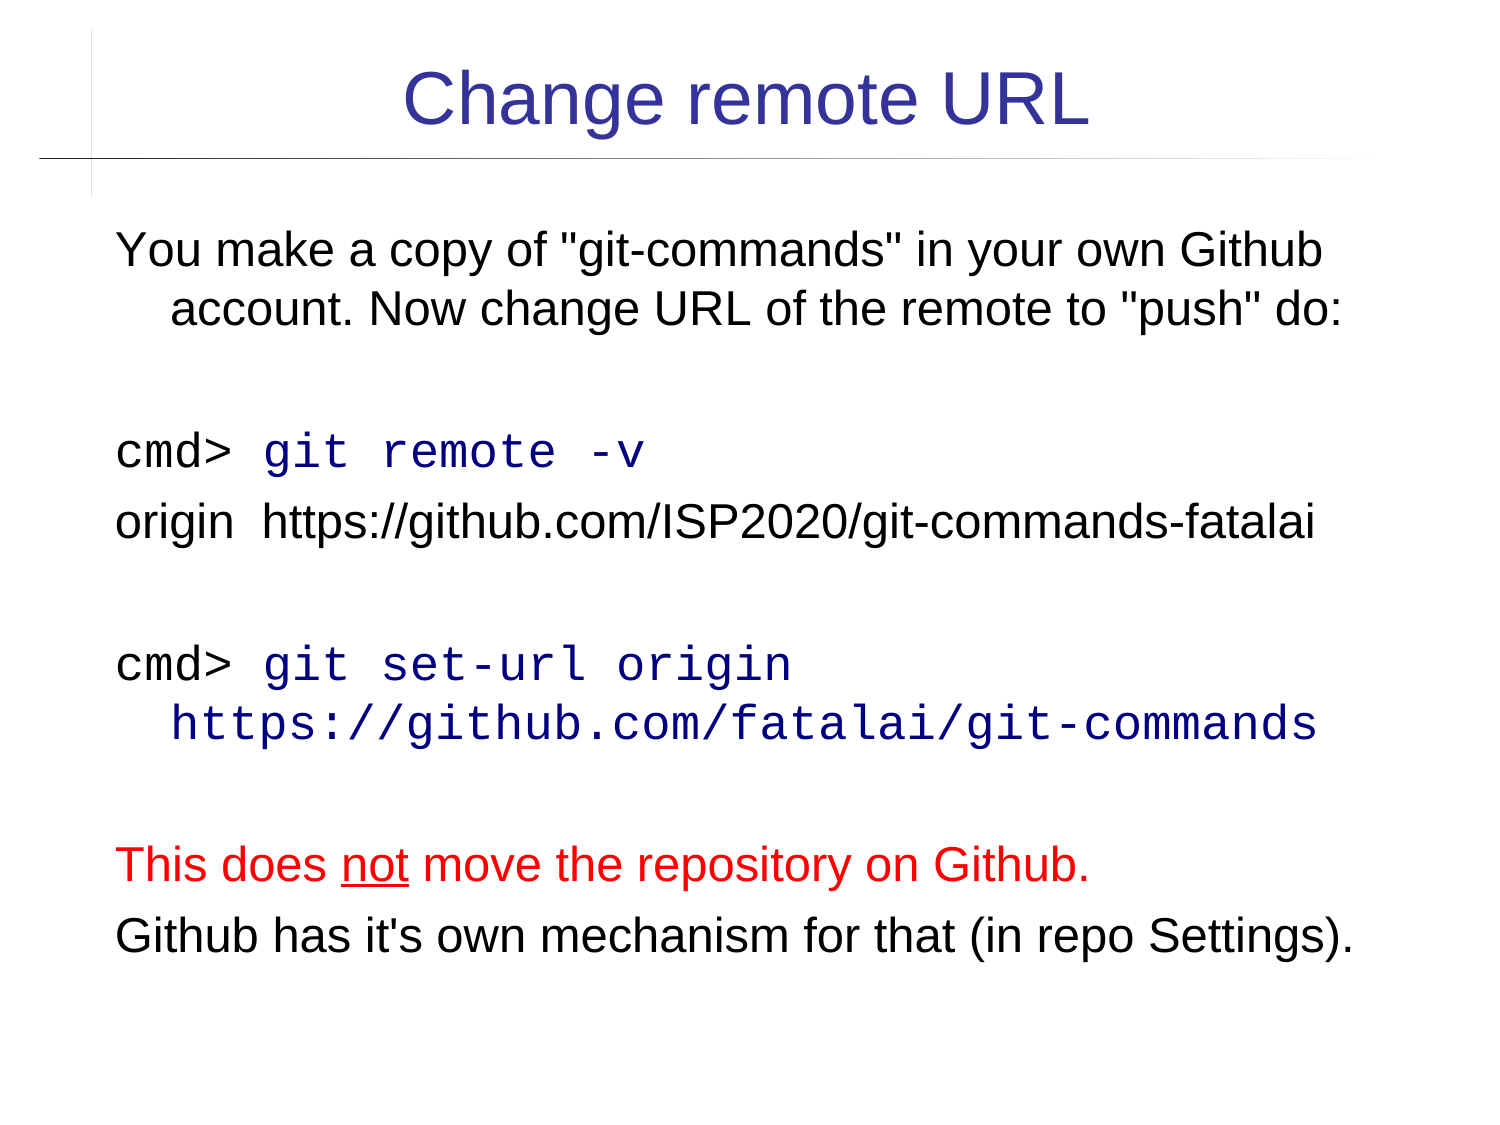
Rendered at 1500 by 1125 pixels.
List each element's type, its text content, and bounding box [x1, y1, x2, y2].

title Change remote URL [100, 41, 1394, 148]
list You make a copy of "git-commands" in your own Github account. Now change URL of the remote to "push" do: cmd> git remote -v origin https://github.com/ISP2020/git-commands-fatalai cmd> git set-url origin https://github.com/fatalai/git-commands This does not move the repository on Github. Github has it's own mechanism for that (in repo Settings). [100, 209, 1394, 980]
